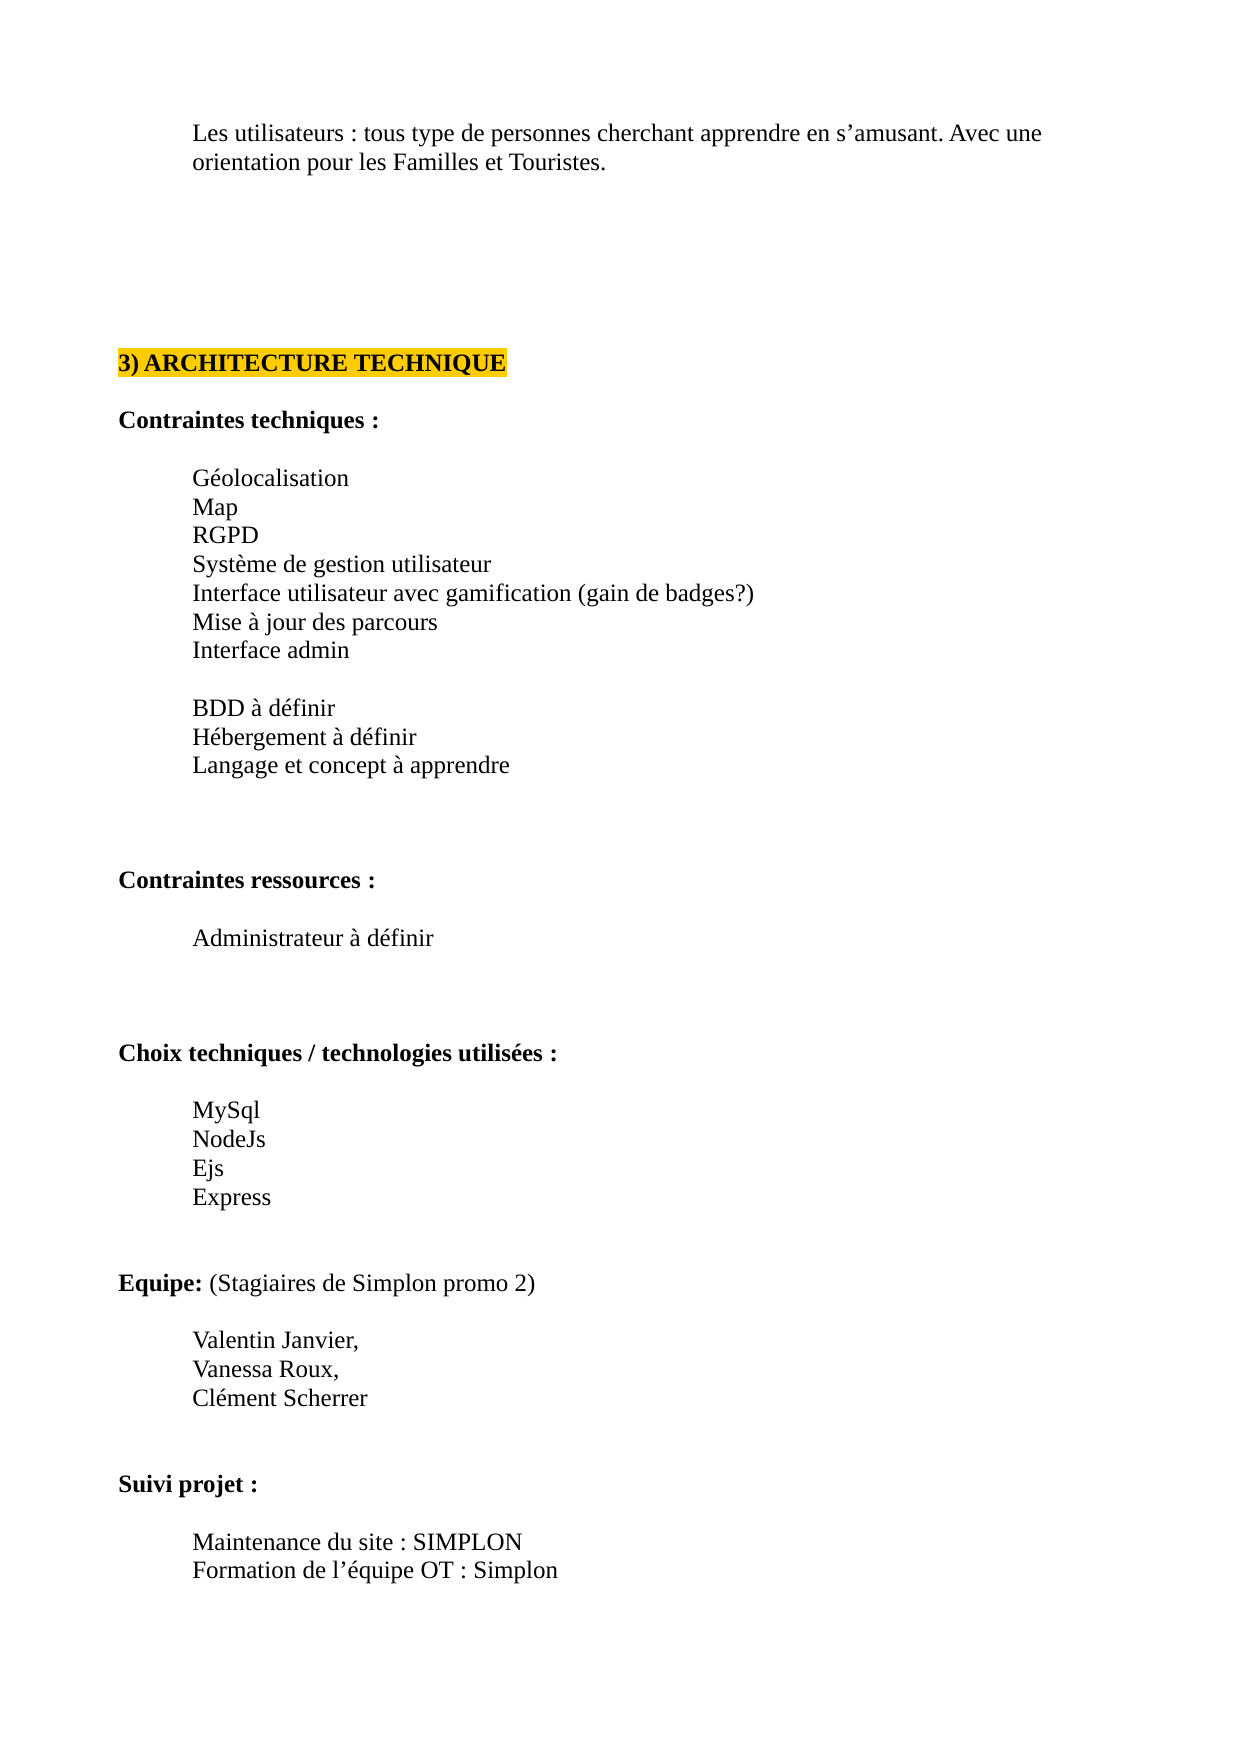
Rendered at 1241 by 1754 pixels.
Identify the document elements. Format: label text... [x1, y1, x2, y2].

text Vanessa Roux, [118, 1354, 1122, 1383]
text BDD à définir [118, 693, 1122, 722]
text Maintenance du site : SIMPLON [118, 1527, 1122, 1556]
text Map [118, 492, 1122, 521]
text Interface admin [118, 636, 1122, 664]
text NodeJs [192, 1124, 1122, 1153]
text Les utilisateurs : tous type de personnes cherchant apprendre en s’amusant. Avec une orientation pour les Familles et Touristes. [192, 118, 1122, 176]
text Choix techniques / technologies utilisées : [118, 1038, 1122, 1067]
text RGPD [118, 521, 1122, 549]
text 3) ARCHITECTURE TECHNIQUE [118, 348, 1122, 377]
text Express [192, 1182, 1122, 1211]
text Valentin Janvier, [118, 1326, 1122, 1354]
text Administrateur à définir [118, 923, 1122, 952]
text Clément Scherrer [118, 1383, 1122, 1412]
text Contraintes ressources : [118, 866, 1122, 894]
text Contraintes techniques : [118, 406, 1122, 434]
text MySql [192, 1096, 1122, 1124]
text Suivi projet : [118, 1469, 1122, 1498]
text Formation de l’équipe OT : Simplon [118, 1556, 1122, 1584]
text Mise à jour des parcours [118, 607, 1122, 636]
text Langage et concept à apprendre [118, 751, 1122, 779]
text Interface utilisateur avec gamification (gain de badges?) [118, 578, 1122, 607]
text Système de gestion utilisateur [118, 549, 1122, 578]
text Ejs [192, 1153, 1122, 1182]
text Géolocalisation [118, 463, 1122, 492]
text Equipe: (Stagiaires de Simplon promo 2) [118, 1268, 1122, 1297]
text Hébergement à définir [118, 722, 1122, 751]
